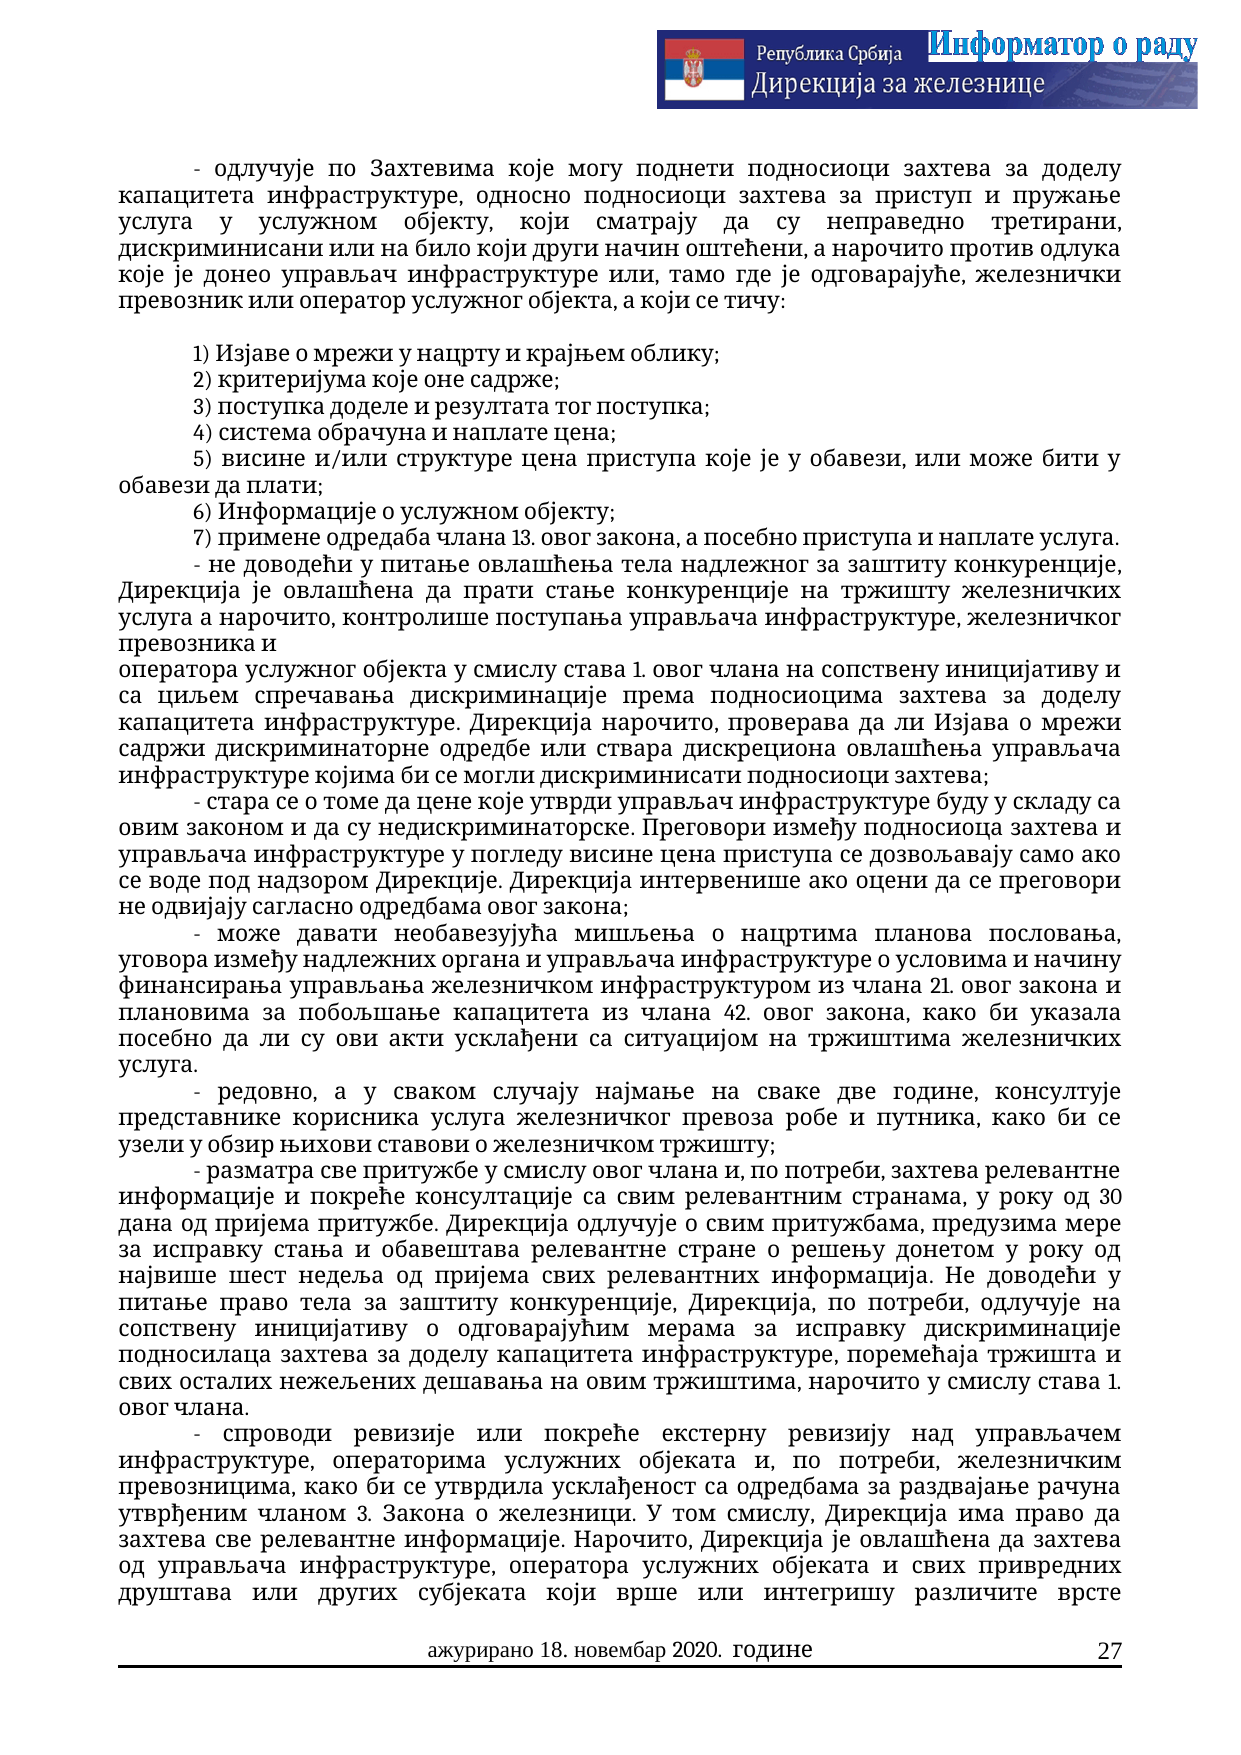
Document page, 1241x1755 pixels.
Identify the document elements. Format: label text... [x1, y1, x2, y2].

text оператора услужног објекта у смислу става 1. овог члана на сопствену иницијативу и са циљем спречавања дискриминације према подносиоцима захтева за доделу капацитета инфраструктуре. Дирекција нарочито, проверава да ли Изјава о мрежи садржи дискриминаторне одредбе или ствара дискрециона овлашћења управљача инфраструктуре којима би се могли дискриминисати подносиоци захтева; [118, 657, 1122, 789]
text 3) поступка доделе и резултата тог поступка; [118, 393, 1122, 420]
text - може давати необавезујућа мишљења о нацртима планова пословања, уговора између надлежних органа и управљача инфраструктуре о условима и начину финансирања управљања железничком инфраструктуром из члана 21. овог закона и плановима за побољшање капацитета из члана 42. овог закона, како би указала посебно да ли су ови акти усклађени са ситуацијом на тржиштима железничких услуга. [118, 921, 1122, 1079]
text - спроводи ревизије или покреће екстерну ревизију над управљачем инфраструктуре, операторима услужних објеката и, по потреби, железничким превозницима, како би се утврдила усклађеност са одредбама за раздвајање рачуна утврђеним чланом 3. Закона о железници. У том смислу, Дирекција има право да захтева све релевантне информације. Нарочито, Дирекција је овлашћена да захтева од управљача инфраструктуре, оператора услужних објеката и свих привредних друштава или других субјеката који врше или интегришу различите врсте [118, 1421, 1122, 1606]
text - разматра све притужбе у смислу овог члана и, по потреби, захтева релевантне информације и покреће консултације са свим релевантним странама, у року од 30 дана од пријема притужбе. Дирекција одлучује о свим притужбама, предузима мере за исправку стања и обавештава релевантне стране о решењу донетом у року од највише шест недеља од пријема свих релевантних информација. Не доводећи у питање право тела за заштиту конкуренције, Дирекција, по потреби, одлучује на сопствену иницијативу о одговарајућим мерама за исправку дискриминације подносилаца захтева за доделу капацитета инфраструктуре, поремећаја тржишта и свих осталих нежељених дешавања на овим тржиштима, нарочито у смислу става 1. овог члана. [118, 1158, 1122, 1421]
text 4) система обрачуна и наплате цена; [118, 420, 1122, 446]
text 1) Изјаве о мрежи у нацрту и крајњем облику; [118, 341, 1122, 367]
text 6) Информације о услужном објекту; [118, 499, 1122, 525]
text - не доводећи у питање овлашћења тела надлежног за заштиту конкуренције, Дирекција је овлашћена да прати стање конкуренције на тржишту железничких услуга а нарочито, контролише поступања управљача инфраструктуре, железничког превозника и [118, 552, 1122, 657]
text 2) критеријума које оне садрже; [118, 367, 1122, 393]
text - редовно, а у сваком случају најмање на сваке две године, консултује представнике корисника услуга железничког превоза робе и путника, како би се узели у обзир њихови ставови о железничком тржишту; [118, 1079, 1122, 1158]
text - одлучује по Захтевима које могу поднети подносиоци захтева за доделу капацитета инфраструктуре, односно подносиоци захтева за приступ и пружање услуга у услужном објекту, који сматрају да су неправедно третирани, дискриминисани или на било који други начин оштећени, а нарочито против одлука које је донео управљач инфраструктуре или, тамо где је одговарајуће, железнички превозник или оператор услужног објекта, а који се тичу: [118, 156, 1122, 314]
text 7) примене одредаба члана 13. овог закона, а посебно приступа и наплате услуга. [118, 525, 1122, 552]
text 5) висине и/или структуре цена приступа које је у обавези, или може бити у обавези да плати; [118, 446, 1122, 499]
text - стара се о томе да цене које утврди управљач инфраструктуре буду у складу са овим законом и да су недискриминаторске. Преговори између подносиоца захтева и управљача инфраструктуре у погледу висине цена приступа се дозвољавају само ако се воде под надзором Дирекције. Дирекција интервенише ако оцени да се преговори не одвијају сагласно одредбама овог закона; [118, 789, 1122, 921]
